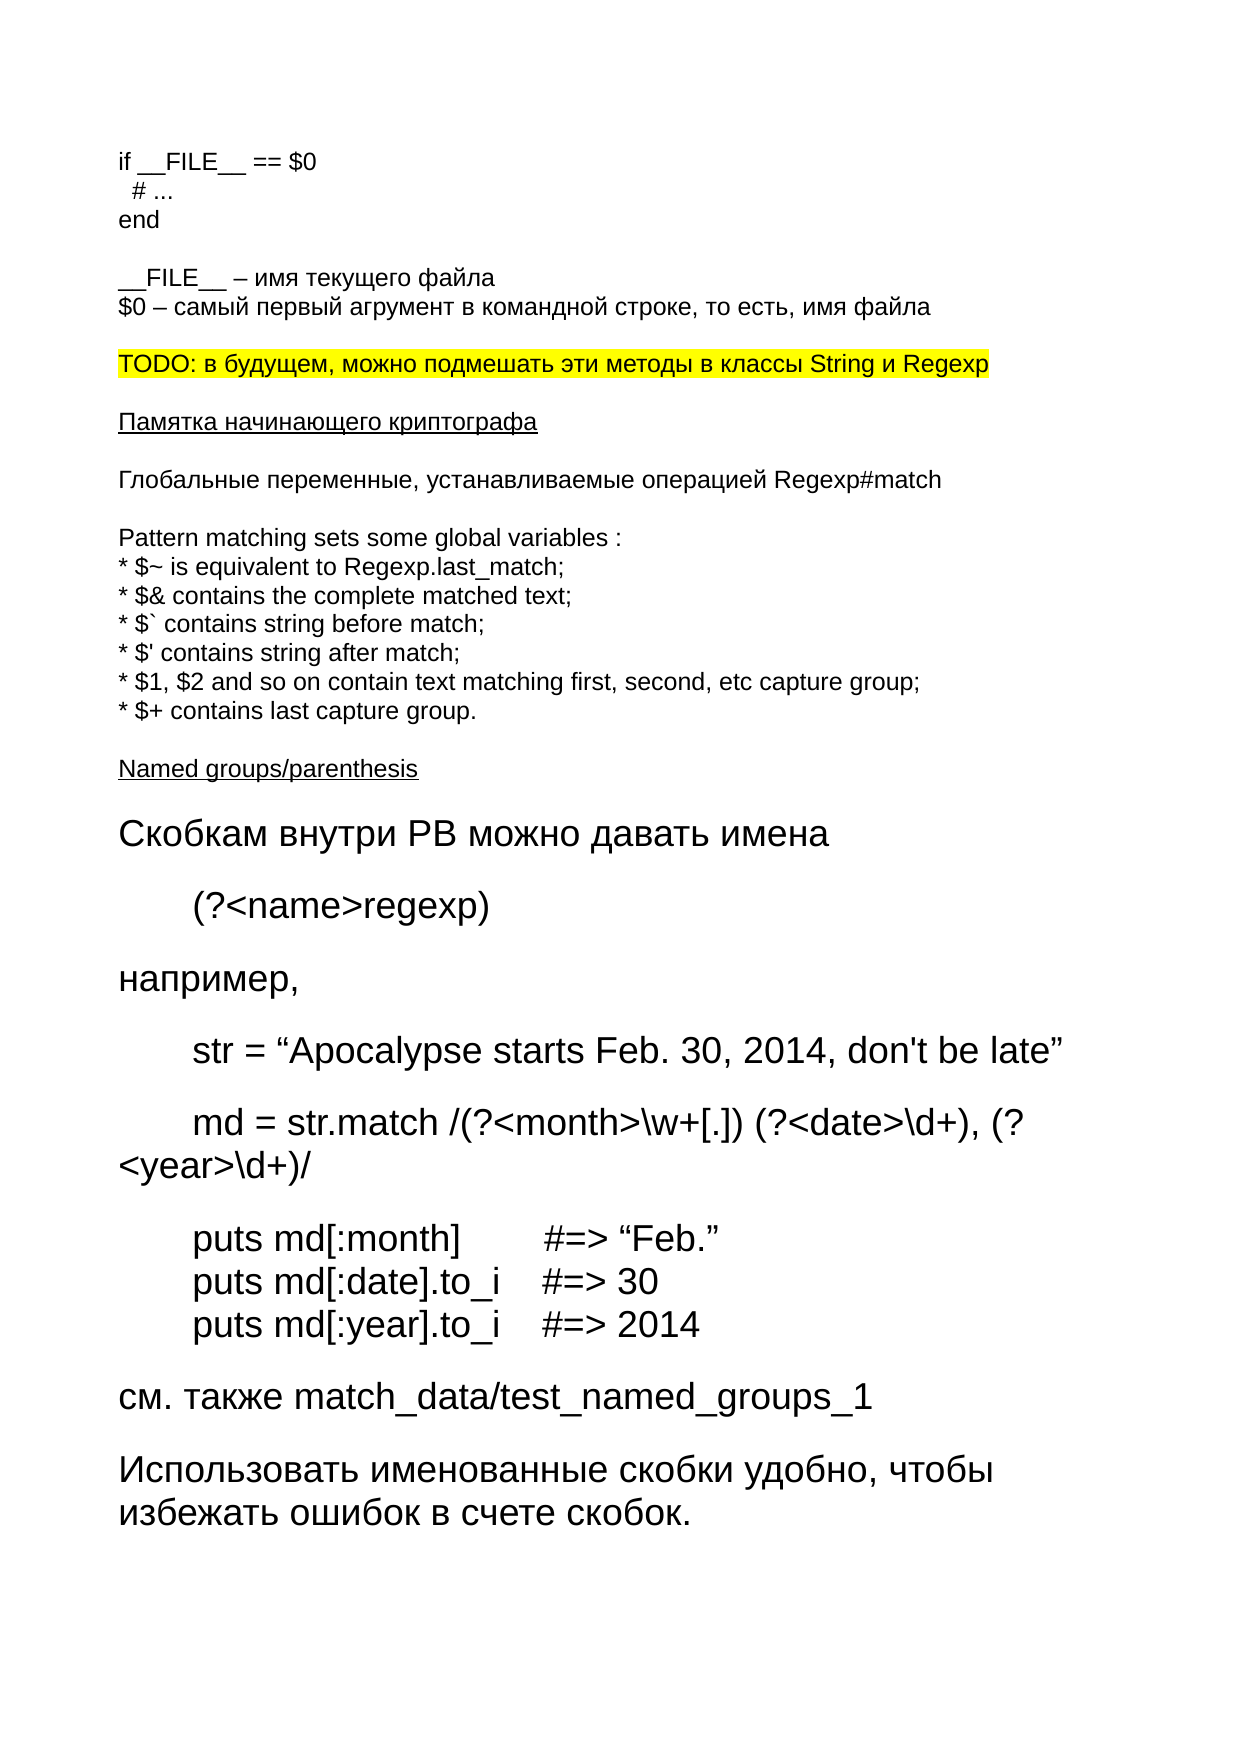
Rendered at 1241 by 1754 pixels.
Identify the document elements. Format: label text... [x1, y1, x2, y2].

text $0 – самый первый агрумент в командной строке, то есть, имя файла [118, 291, 1122, 320]
text * $` contains string before match; [118, 609, 1122, 638]
text Скобкам внутри РВ можно давать имена [118, 811, 1122, 854]
text (?<name>regexp) [118, 884, 1122, 927]
text см. также match_data/test_named_groups_1 [118, 1374, 1122, 1418]
text Использовать именованные скобки удобно, чтобы избежать ошибок в счете скобок. [118, 1447, 1122, 1533]
text Named groups/parenthesis [118, 753, 1122, 782]
text * $+ contains last capture group. [118, 696, 1122, 724]
text * $~ is equivalent to Regexp.last_match; [118, 552, 1122, 581]
text str = “Apocalypse starts Feb. 30, 2014, don't be late” [118, 1028, 1122, 1071]
text Глобальные переменные, устанавливаемые операцией Regexp#match [118, 465, 1122, 494]
text например, [118, 956, 1122, 999]
text TODO: в будущем, можно подмешать эти методы в классы String и Regexp [118, 349, 1122, 378]
text __FILE__ – имя текущего файла [118, 263, 1122, 291]
text # ... [118, 176, 1122, 205]
text end [118, 205, 1122, 233]
text Pattern matching sets some global variables : [118, 523, 1122, 552]
text Памятка начинающего криптографа [118, 407, 1122, 436]
text puts md[:year].to_i #=> 2014 [118, 1302, 1122, 1345]
text puts md[:month] #=> “Feb.” [118, 1216, 1122, 1259]
text * $1, $2 and so on contain text matching first, second, etc capture group; [118, 667, 1122, 696]
text * $& contains the complete matched text; [118, 581, 1122, 609]
text puts md[:date].to_i #=> 30 [118, 1259, 1122, 1302]
text if __FILE__ == $0 [118, 147, 1122, 176]
text md = str.match /(?<month>\w+[.]) (?<date>\d+), (?<year>\d+)/ [118, 1101, 1122, 1187]
text * $' contains string after match; [118, 638, 1122, 667]
